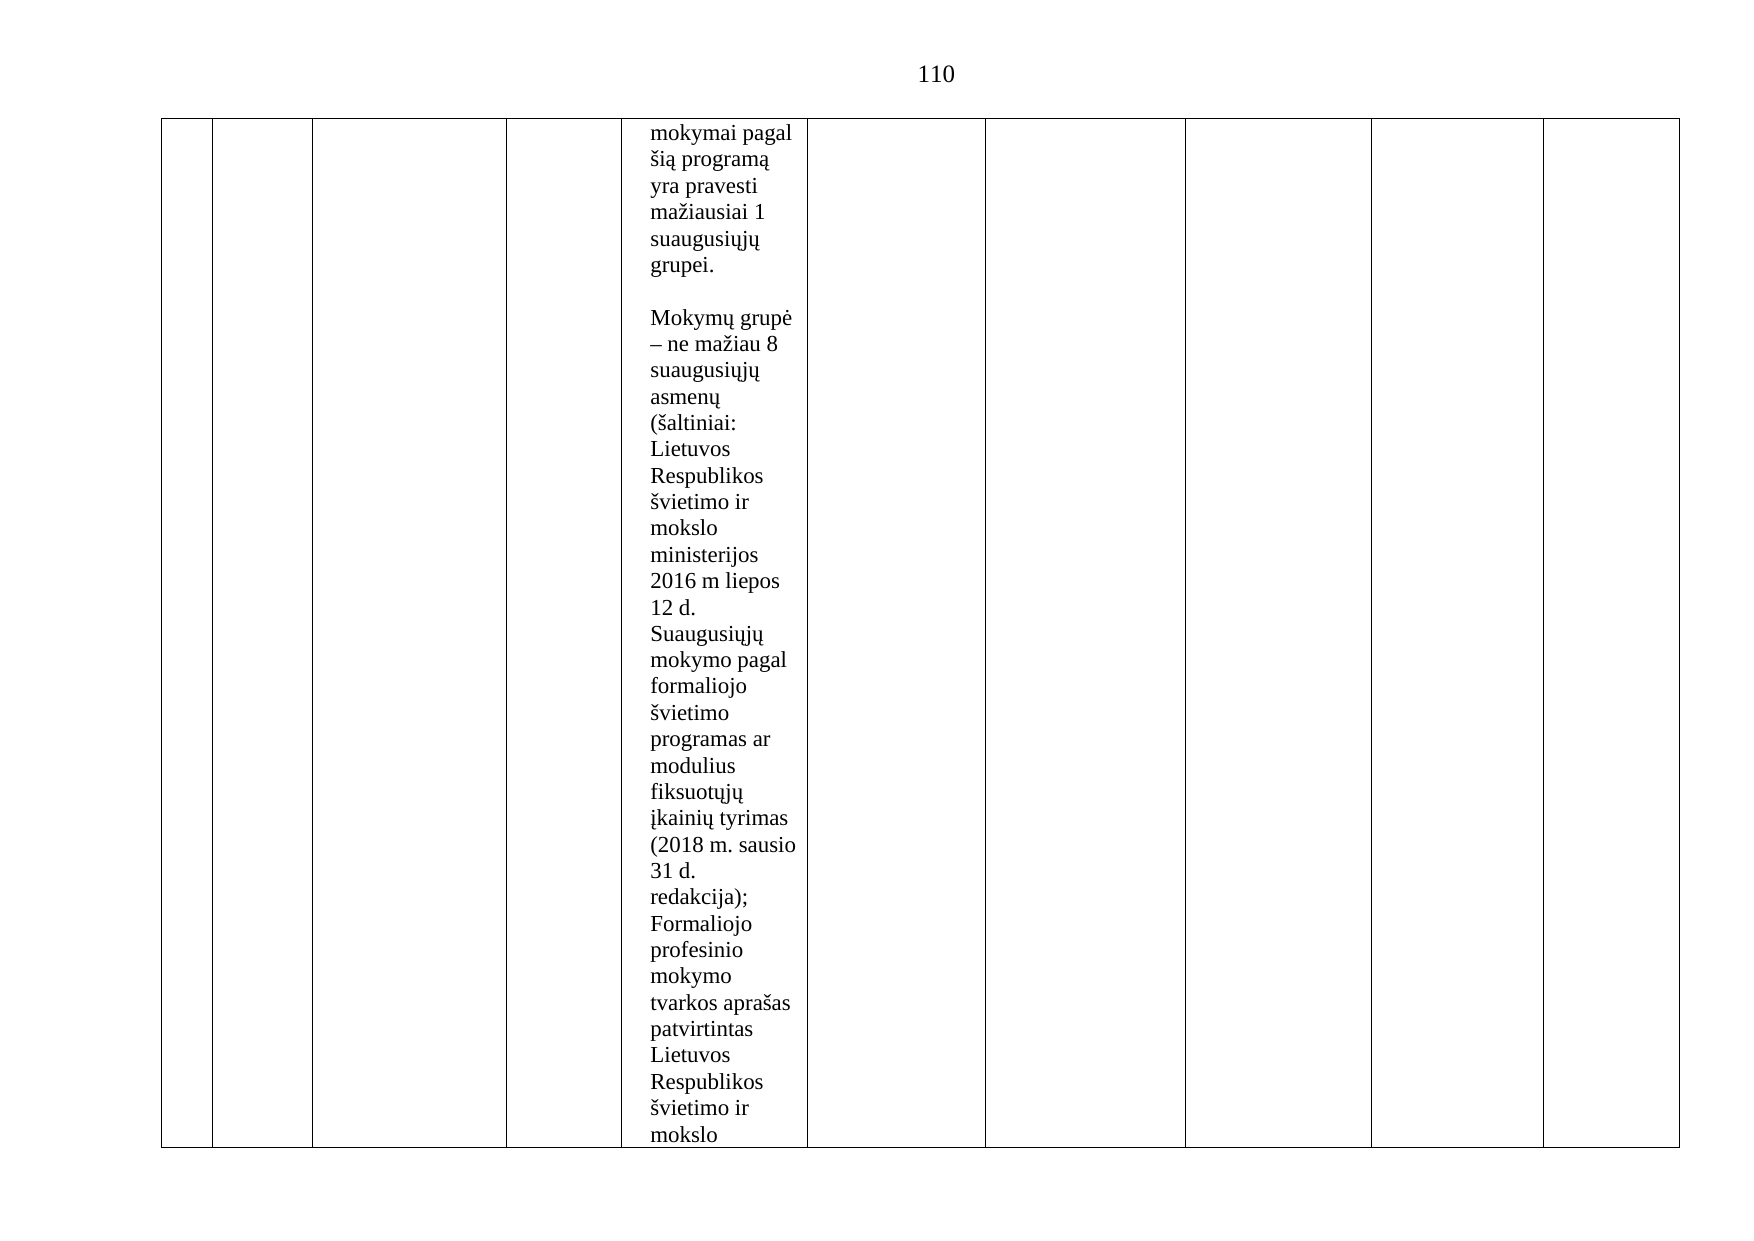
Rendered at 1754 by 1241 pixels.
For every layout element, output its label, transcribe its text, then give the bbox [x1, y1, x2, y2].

table_cell [1186, 119, 1371, 1147]
table_cell [162, 119, 212, 1147]
table_cell [507, 119, 621, 1147]
table_cell [808, 119, 985, 1147]
table_cell [1372, 119, 1543, 1147]
table_cell [213, 119, 312, 1147]
table_cell [1544, 119, 1679, 1147]
table_cell mokymai pagal šią programą yra pravesti mažiausiai 1 suaugusiųjų grupei. Mokymų grupė – ne mažiau 8 suaugusiųjų asmenų (šaltiniai: Lietuvos Respublikos švietimo ir mokslo ministerijos 2016 m liepos 12 d. Suaugusiųjų mokymo pagal formaliojo švietimo programas ar modulius fiksuotųjų įkainių tyrimas (2018 m. sausio 31 d. redakcija); Formaliojo profesinio mokymo tvarkos aprašas patvirtintas Lietuvos Respublikos švietimo ir mokslo [622, 119, 807, 1147]
table_cell [313, 119, 506, 1147]
table_cell [986, 119, 1185, 1147]
